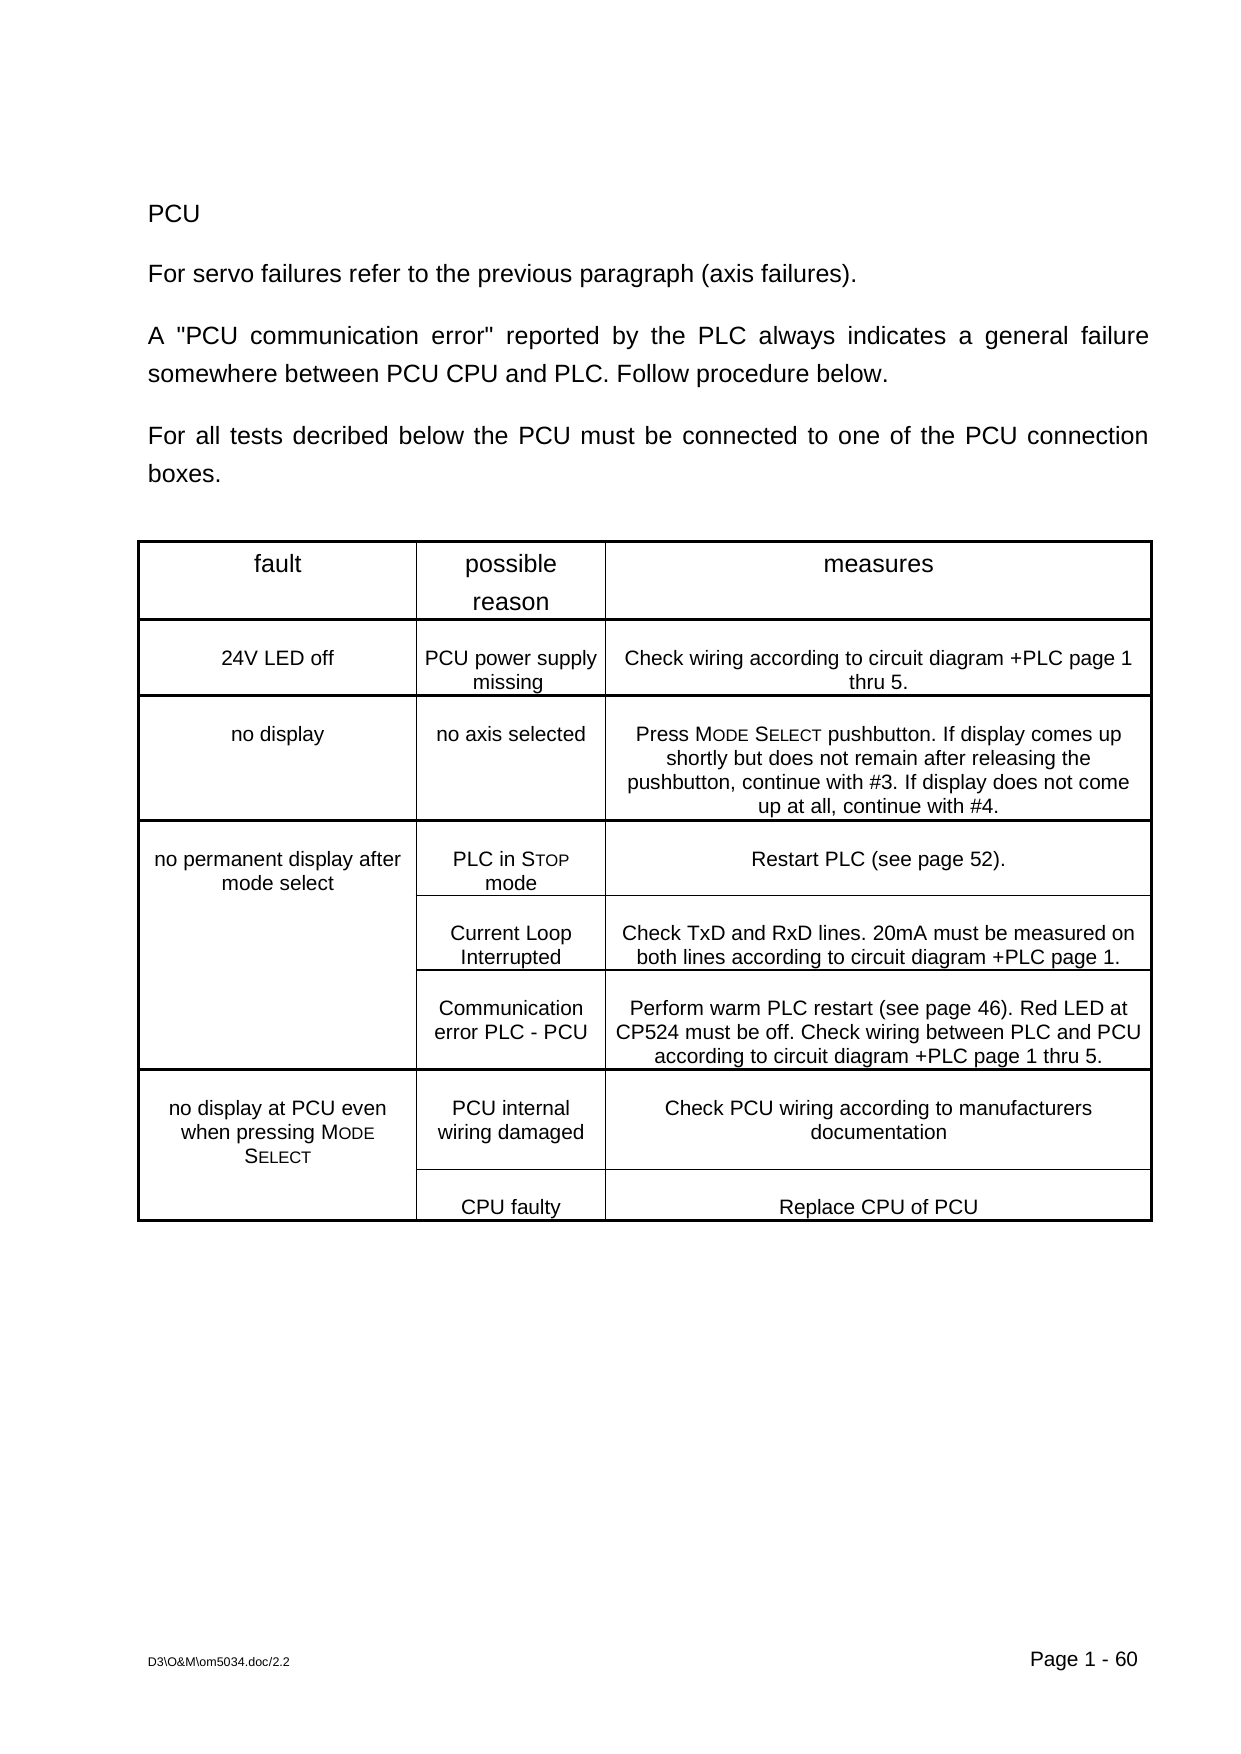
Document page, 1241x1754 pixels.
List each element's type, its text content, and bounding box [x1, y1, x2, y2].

table_cell Check PCU wiring according to manufacturers documentation [606, 1071, 1150, 1168]
text For all tests decribed below the PCU must be connected to one of the PCU connection boxes. [148, 415, 1152, 490]
table_cell PCU internal wiring damaged [417, 1071, 605, 1168]
table_cell Communication error PLC - PCU [417, 971, 605, 1068]
table_cell no display [140, 697, 416, 818]
table_header fault [140, 543, 416, 618]
table_cell [140, 1169, 416, 1219]
table_cell Current Loop Interrupted [417, 896, 605, 969]
table_cell Check wiring according to circuit diagram +PLC page 1 thru 5. [606, 621, 1150, 694]
subtitle PCU [148, 202, 1152, 227]
text For servo failures refer to the previous paragraph (axis failures). [148, 252, 1152, 290]
table_cell Replace CPU of PCU [606, 1170, 1150, 1219]
table_cell no display at PCU even when pressing Mode Select [140, 1071, 416, 1168]
table_cell PCU power supply missing [417, 621, 605, 694]
text A "PCU communication error" reported by the PLC always indicates a general failure somewhere between PCU CPU and PLC. Follow procedure below. [148, 315, 1152, 390]
table_cell [140, 895, 416, 969]
table_cell 24V LED off [140, 621, 416, 694]
table_header measures [606, 543, 1150, 618]
table_cell CPU faulty [417, 1170, 605, 1219]
table_cell Perform warm PLC restart (see page 45). Red LED at CP524 must be off. Check wiring between PLC and PCU according to circuit diagram +PLC page 1 thru 5. [606, 971, 1150, 1068]
table_cell Restart PLC (see page 51). [606, 822, 1150, 895]
table_cell Press Mode Select pushbutton. If display comes up shortly but does not remain after releasing the pushbutton, continue with #3. If display does not come up at all, continue with #4. [606, 697, 1150, 818]
table_cell [140, 969, 416, 1068]
table_cell Check TxD and RxD lines. 20mA must be measured on both lines according to circuit diagram +PLC page 1. [606, 896, 1150, 969]
table_cell no axis selected [417, 697, 605, 818]
table_header possible reason [417, 543, 605, 618]
table_cell PLC in Stop mode [417, 822, 605, 895]
table_cell no permanent display after mode select [140, 822, 416, 895]
